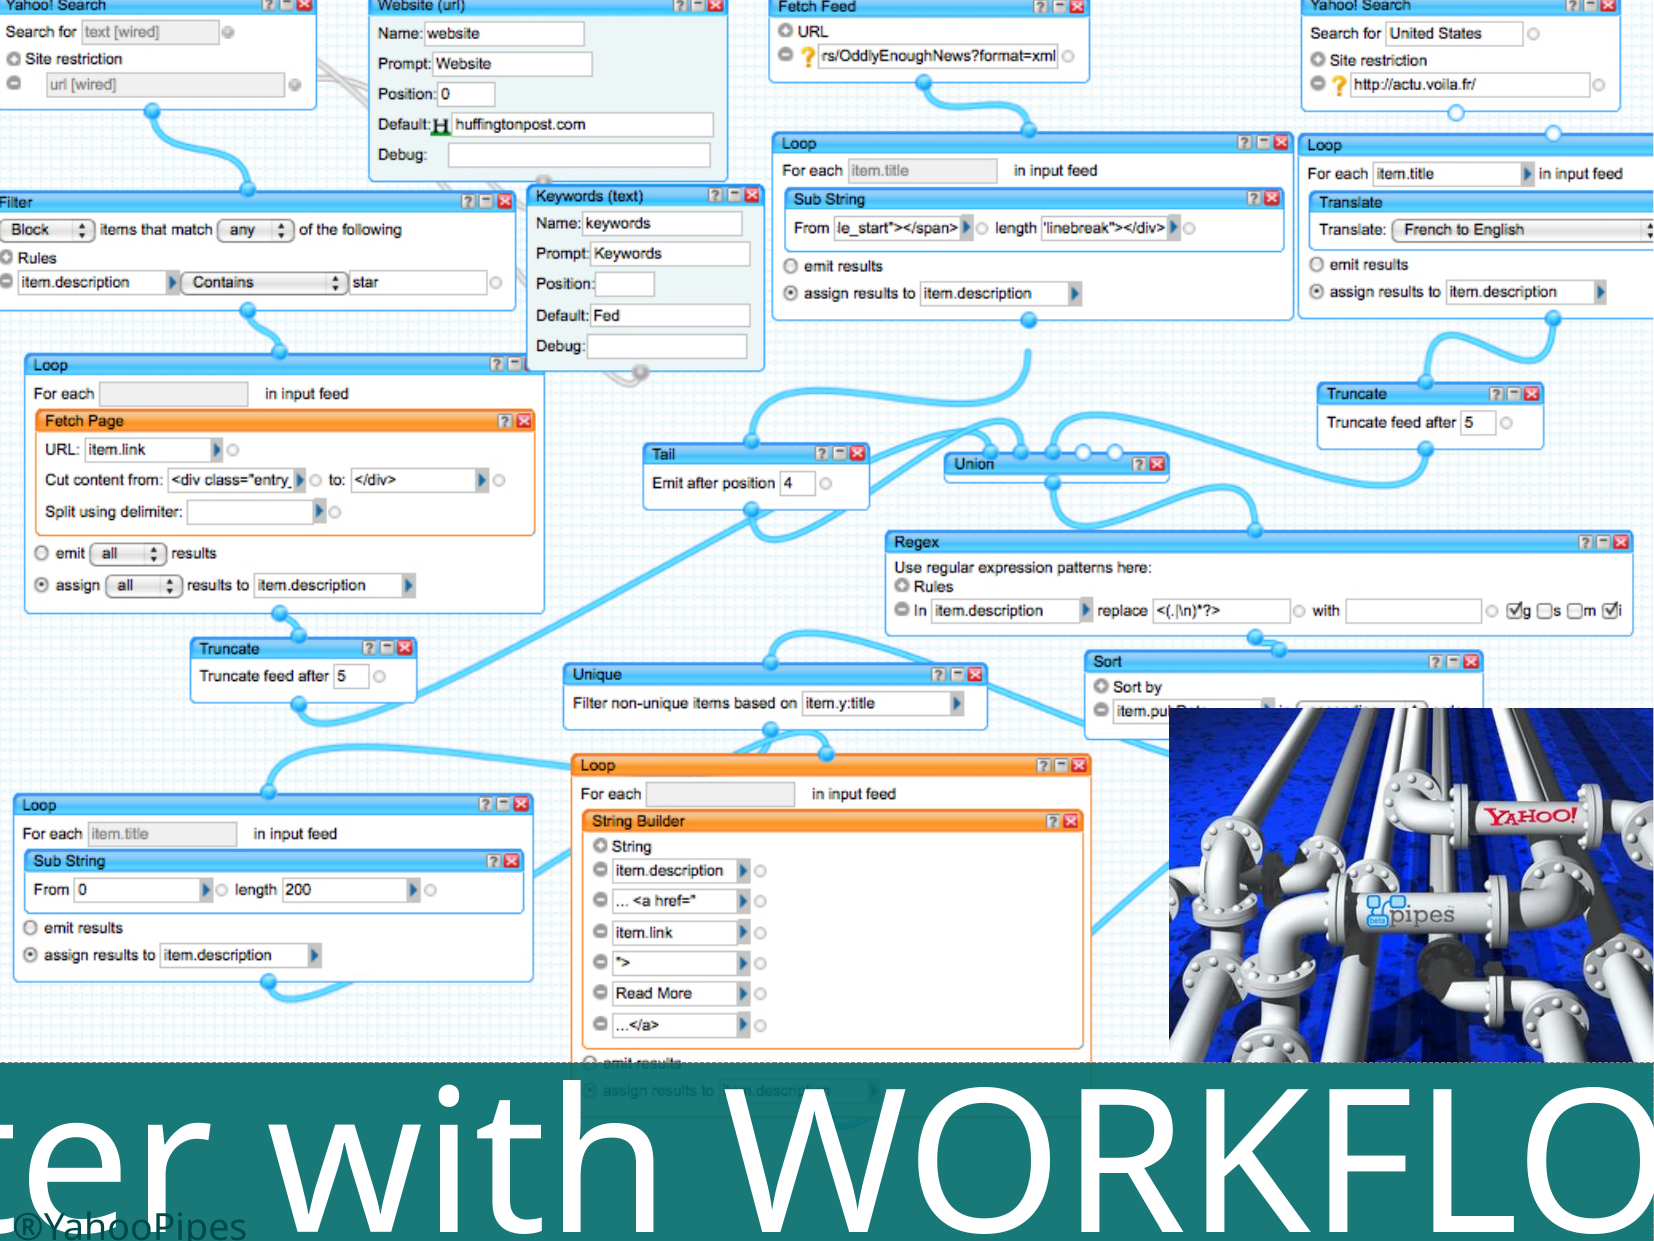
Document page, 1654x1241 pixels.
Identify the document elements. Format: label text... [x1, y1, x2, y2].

text_box Filter with WORKFLOWS [0, 1062, 1654, 1241]
text_box Filter with WORKFLOWS [48, 1137, 102, 1168]
text_box Filter with WORKFLOWS [1546, 1103, 1640, 1218]
picture [0, 0, 1654, 1062]
text_box ®YahooPipes [0, 1192, 175, 1241]
